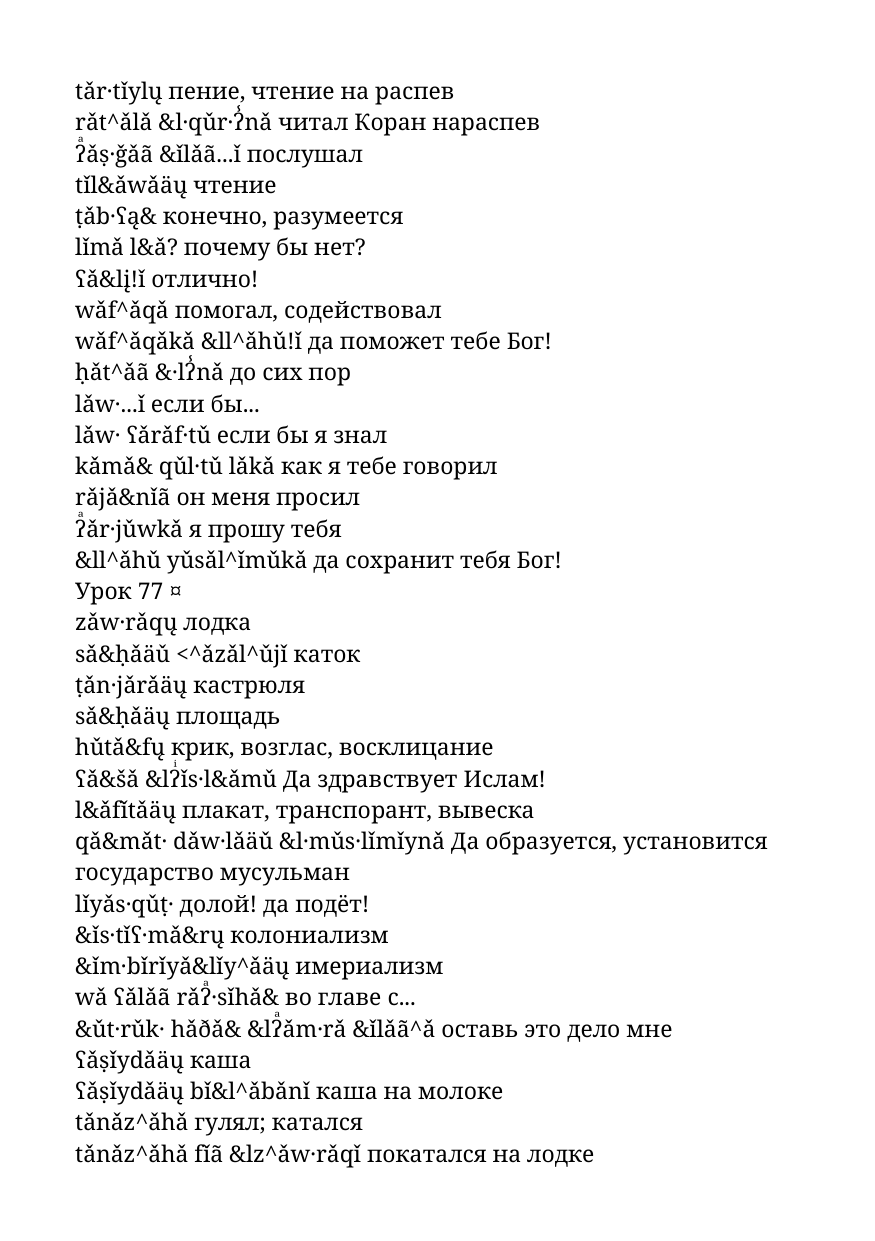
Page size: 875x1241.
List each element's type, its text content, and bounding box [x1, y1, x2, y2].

text ṭǎb·ʕą& конечно, разумеется‎ [75, 200, 799, 231]
text ḥǎt^ǎã &·lʔ̾nǎ до сих пор‎ [75, 356, 799, 387]
text lǎw·...ǐ если бы...‎ [75, 387, 799, 419]
text hǔtǎ&fų крик, возглас, восклицание‎ [75, 731, 799, 762]
text rǎjǎ&nǐã он меня просил‎ [75, 481, 799, 512]
text wǎf^ǎqǎ помогал, содейство­вал‎ [75, 294, 799, 325]
text qǎ&mǎt· dǎw·lǎäǔ &l·mǔs·lǐmǐynǎ Да образуется, установится государство мусульман‎ [75, 825, 799, 887]
text ʔͣǎṣ·ǧǎã &ǐlǎã...ǐ послушал‎ [75, 137, 799, 169]
text wǎf^ǎqǎkǎ &ll^ǎhǔ!ǐ да поможет тебе Бог!‎ [75, 325, 799, 356]
text tǐl&ǎwǎäų чтение‎ [75, 169, 799, 200]
text &ll^ǎhǔ yǔsǎl^ǐmǔkǎ да сохранит тебя Бог!‎ [75, 544, 799, 575]
text zǎw·rǎqų лодка‎ [75, 606, 799, 637]
text ʔͣǎr·jǔwkǎ я прошу тебя‎ [75, 512, 799, 544]
text &ǐm·bǐrǐyǎ&lǐy^ǎäų имериализм‎ [75, 950, 799, 981]
text lǐyǎs·qǔṭ· долой! да подёт!‎ [75, 887, 799, 919]
text ʕǎṣǐydǎäų bǐ&l^ǎbǎnǐ каша на молоке‎ [75, 1075, 799, 1106]
text tǎnǎz^ǎhǎ гулял; катался‎ [75, 1106, 799, 1137]
text tǎnǎz^ǎhǎ fǐã &lz^ǎw·rǎqǐ пока­тался на лодке‎ [75, 1137, 799, 1169]
text ʕǎṣǐydǎäų каша‎ [75, 1044, 799, 1075]
text ṭǎn·jǎrǎäų кастрюля‎ [75, 669, 799, 700]
text rǎt^ǎlǎ &l·qǔr·ʔ̾nǎ читал Коран нараспев‎ [75, 106, 799, 137]
text sǎ&ḥǎäų площадь‎ [75, 700, 799, 731]
text kǎmǎ& qǔl·tǔ lǎkǎ как я тебе говорил‎ [75, 450, 799, 481]
text lǐmǎ l&ǎ? почему бы нет?‎ [75, 231, 799, 262]
text lǎw· ʕǎrǎf·tǔ если бы я знал‎ [75, 419, 799, 450]
text Урок 77‎ ¤ [75, 575, 799, 606]
text wǎ ʕǎlǎã rǎʔͣ·sǐhǎ& во главе с...‎ [75, 981, 799, 1012]
text &ǐs·tǐʕ·mǎ&rų колониализм‎ [75, 919, 799, 950]
text tǎr·tǐylų пение, чтение на распев‎ [75, 75, 799, 106]
text sǎ&ḥǎäǔ <^ǎzǎl^ǔjǐ каток‎ [75, 637, 799, 669]
text ʕǎ&šǎ &lʔͥǐs·l&ǎmǔ Да здрав­ствует Ислам!‎ [75, 762, 799, 794]
text &ǔt·rǔk· hǎðǎ& &lʔͣǎm·rǎ &ǐlǎã^ǎ оставь это дело мне‎ [75, 1012, 799, 1044]
text l&ǎfǐtǎäų плакат, транспо­рант, вывеска‎ [75, 794, 799, 825]
text ʕǎ&lį!ǐ отлично!‎ [75, 262, 799, 294]
